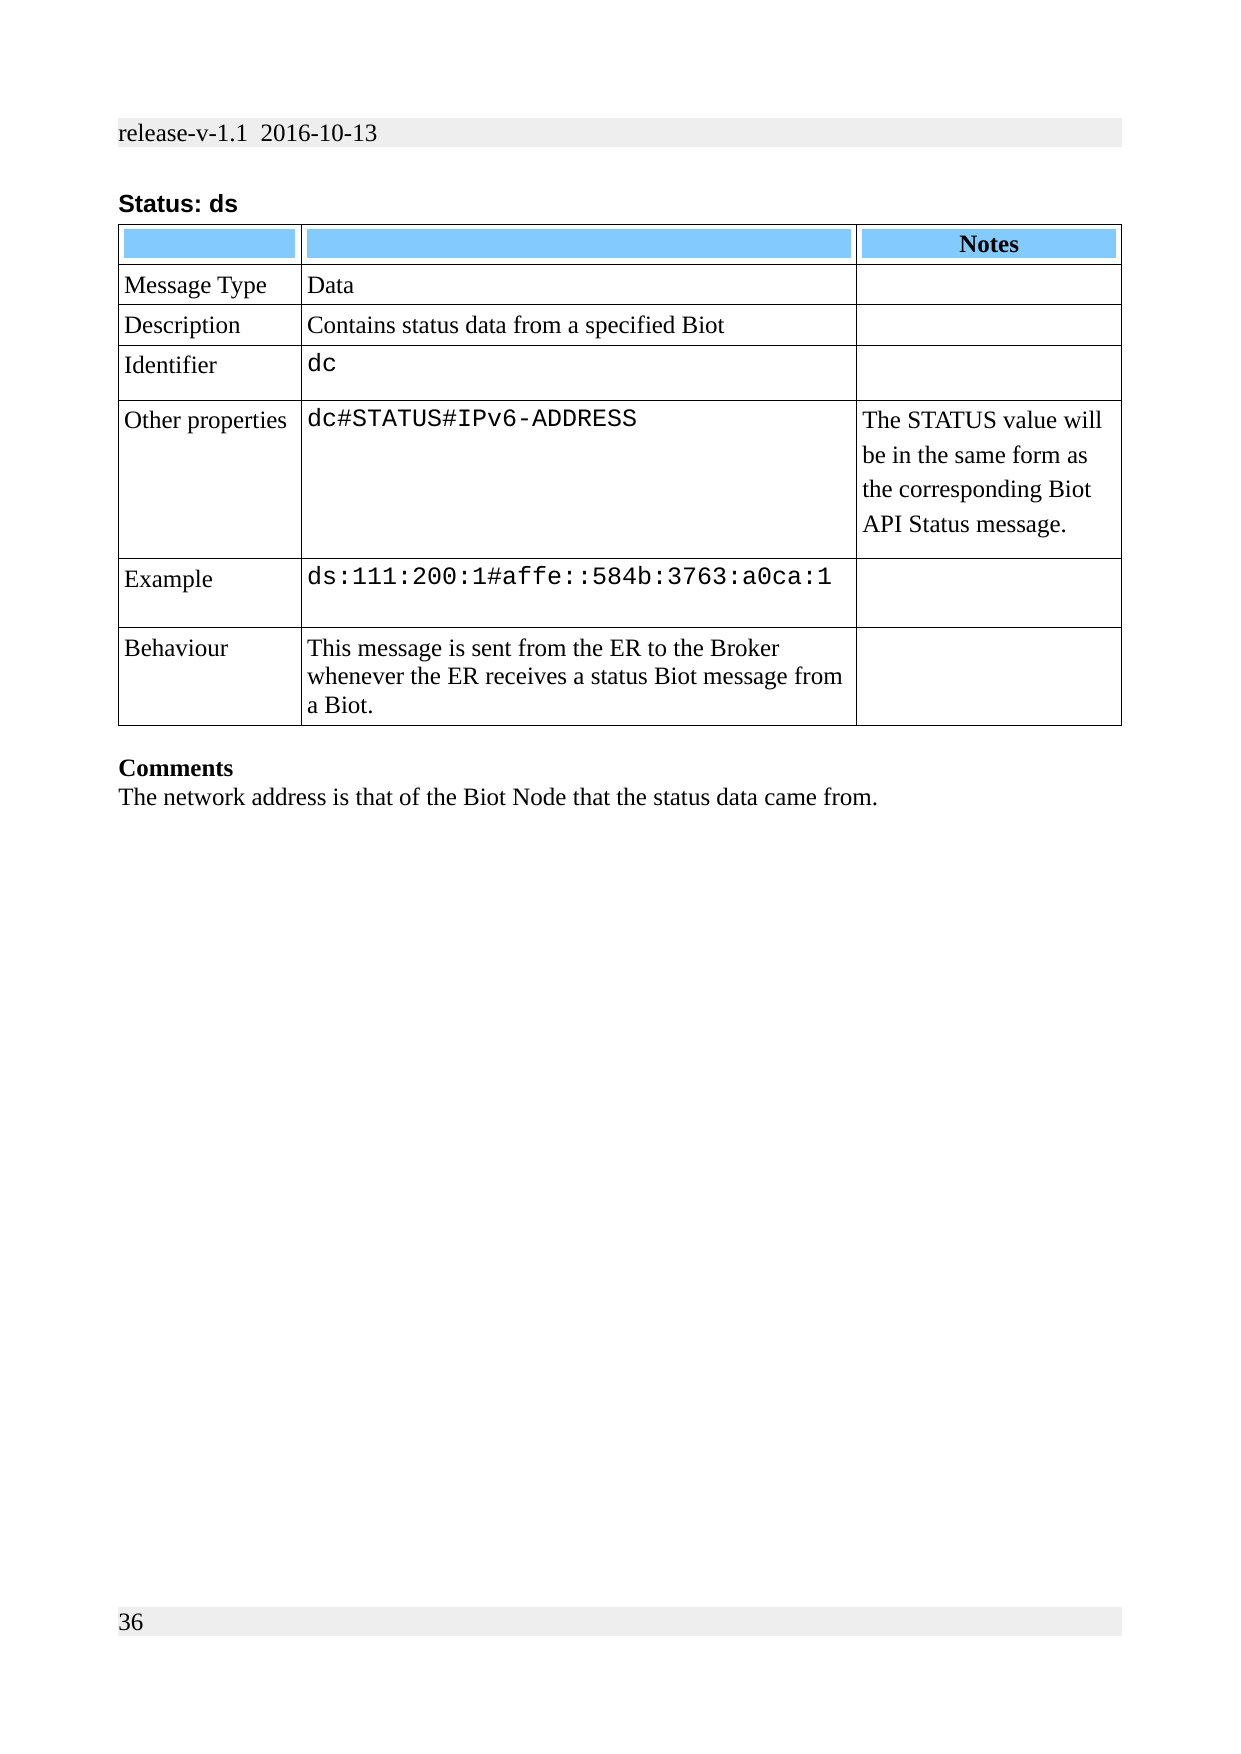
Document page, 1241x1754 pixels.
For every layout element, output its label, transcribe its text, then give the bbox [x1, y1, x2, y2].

table_cell [857, 346, 1121, 399]
table_header [119, 225, 301, 264]
text The network address is that of the Biot Node that the status data came from. [118, 782, 1122, 811]
subtitle Status: ds [118, 189, 1122, 217]
table_cell dc#STATUS#IPv6-ADDRESS [302, 401, 856, 558]
table_cell The STATUS value will be in the same form as the corresponding Biot API Status message. [857, 401, 1121, 558]
table_cell Description [119, 305, 301, 344]
table_cell [857, 265, 1121, 304]
table_cell This message is sent from the ER to the Broker whenever the ER receives a status Biot message from a Biot. [302, 628, 856, 725]
table_header Notes [857, 225, 1121, 264]
table_cell Contains status data from a specified Biot [302, 305, 856, 344]
table_cell [857, 305, 1121, 344]
text Comments [118, 753, 1122, 782]
table_cell Example [119, 559, 301, 627]
table_cell dc [302, 346, 856, 399]
table_header [302, 225, 856, 264]
table_cell ds:111:200:1#affe::584b:3763:a0ca:1 [302, 559, 856, 627]
table_cell Data [302, 265, 856, 304]
table_cell Identifier [119, 346, 301, 399]
table_cell Message Type [119, 265, 301, 304]
table_cell [857, 559, 1121, 627]
table_cell Behaviour [119, 628, 301, 725]
table_cell [857, 628, 1121, 725]
table_cell Other properties [119, 401, 301, 558]
